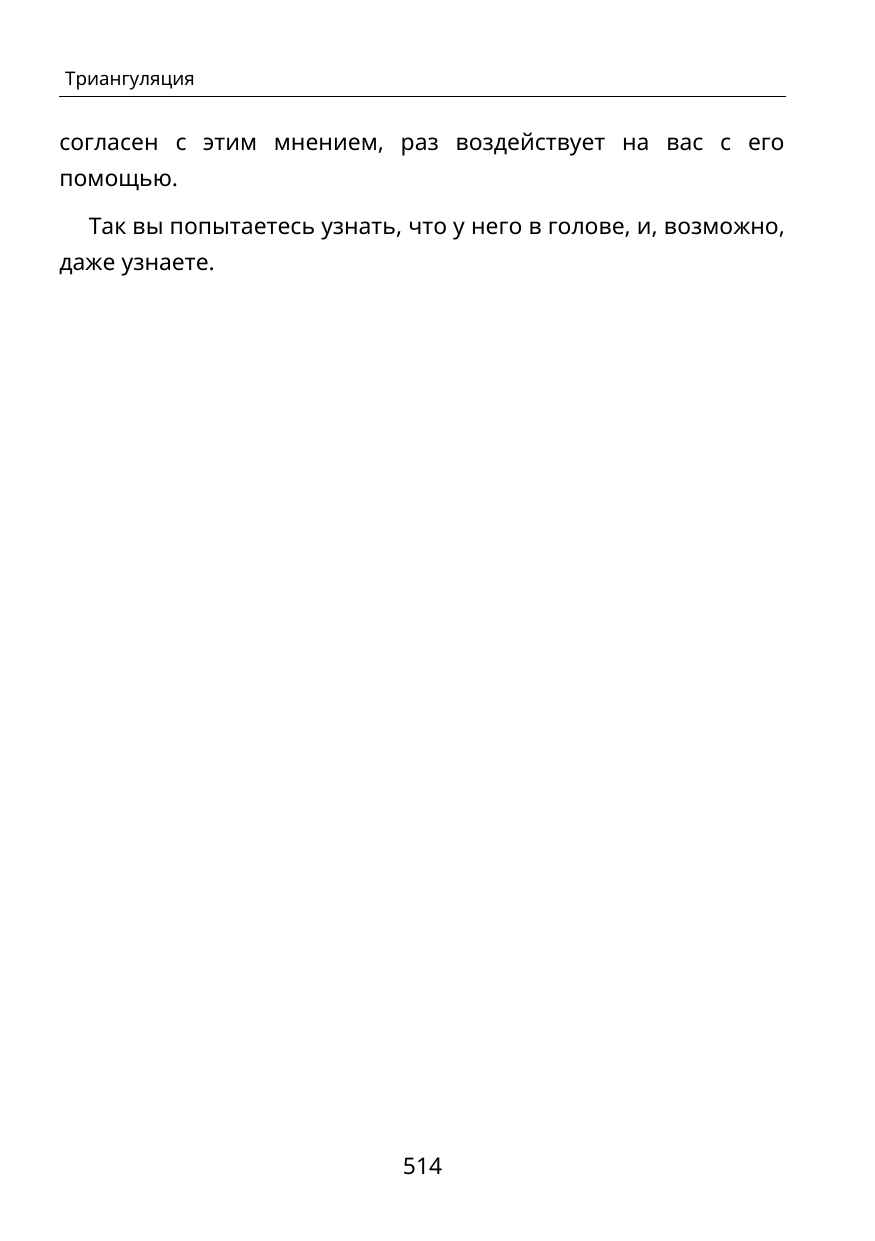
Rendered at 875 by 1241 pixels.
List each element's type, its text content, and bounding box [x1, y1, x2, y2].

text согласен с этим мнением, раз воздействует на вас с его помощью. [59, 126, 786, 193]
text Так вы попытаетесь узнать, что у него в голове, и, возможно, даже узнаете. [59, 210, 786, 277]
